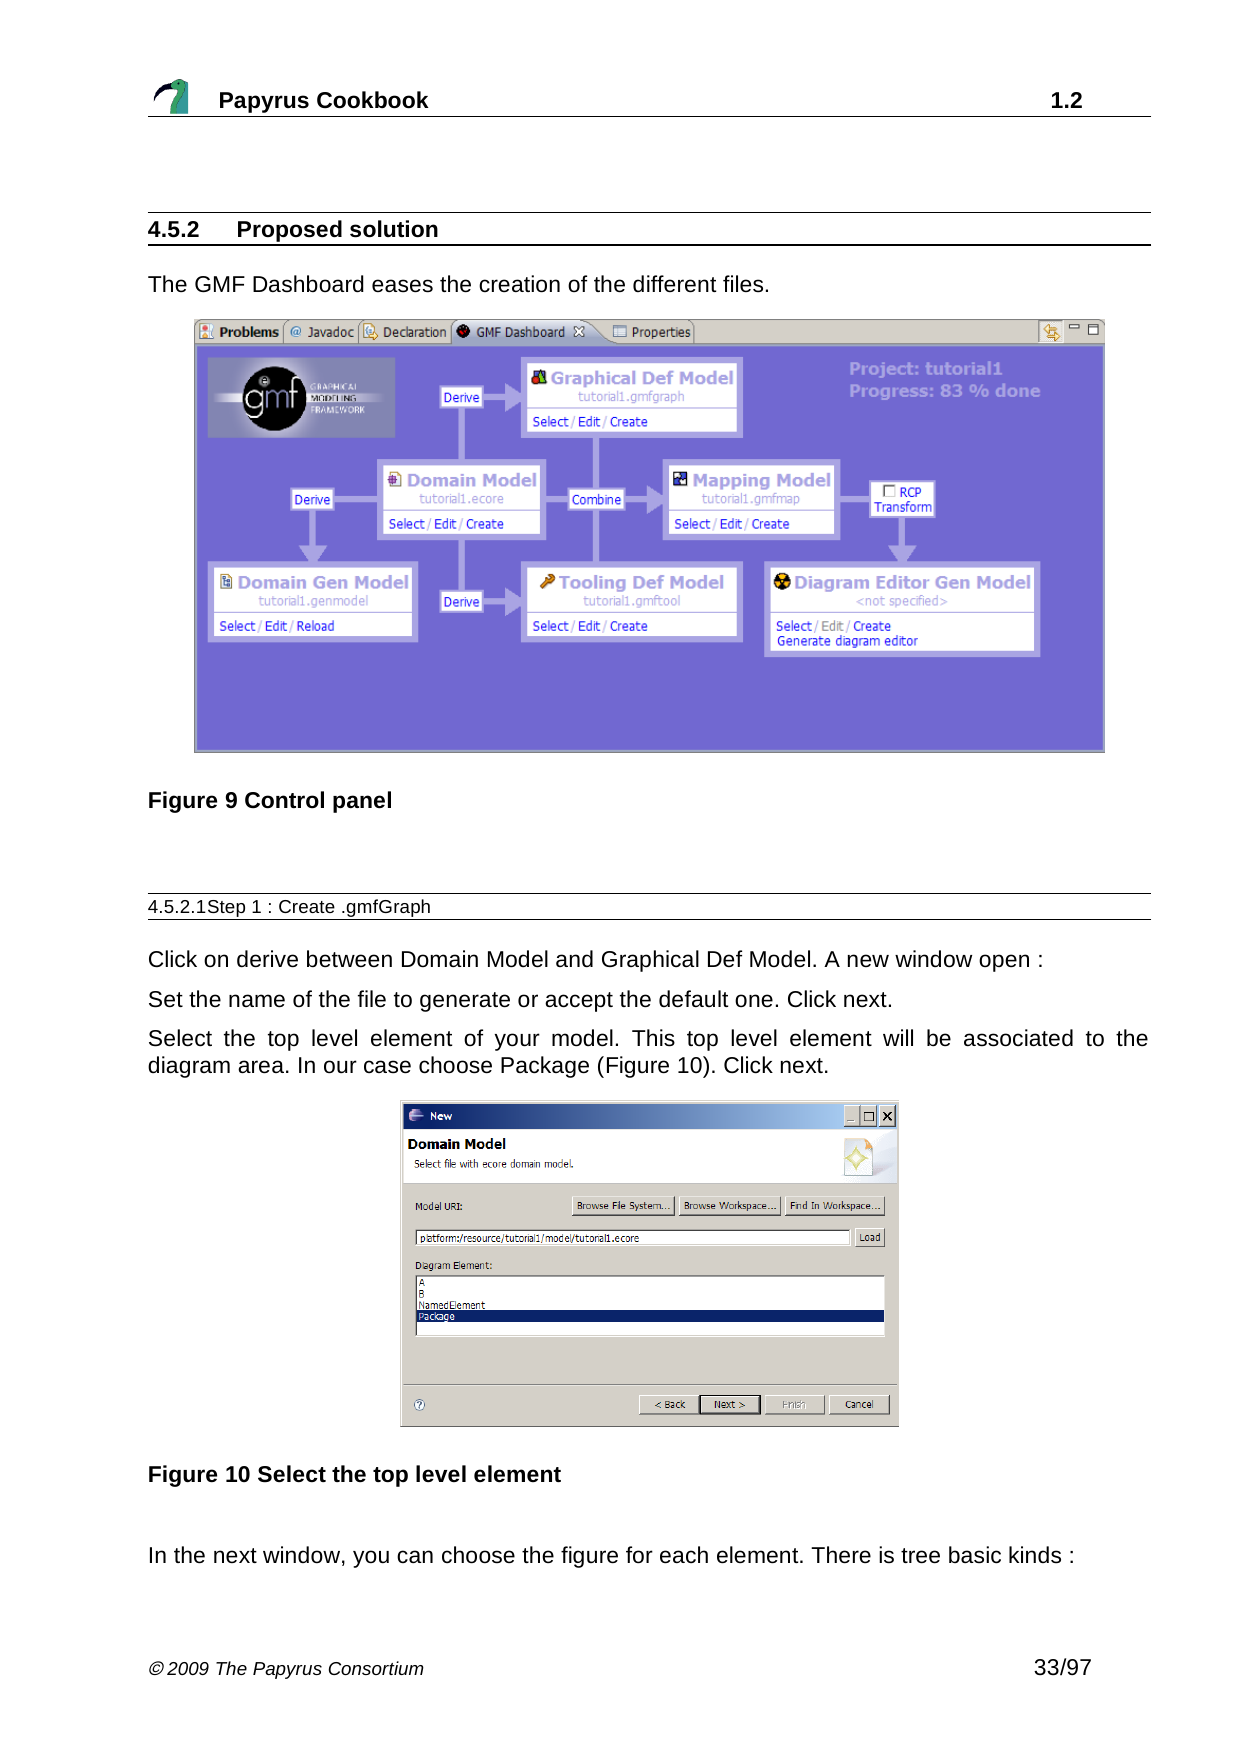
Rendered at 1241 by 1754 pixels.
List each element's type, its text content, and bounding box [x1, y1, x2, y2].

text The GMF Dashboard eases the creation of the different files. [148, 271, 1151, 298]
text In the next window, you can choose the figure for each element. There is tree basic kinds : [148, 1542, 1151, 1569]
text Click on derive between Domain Model and Graphical Def Model. A new window open : [148, 945, 1151, 972]
picture [194, 319, 1105, 753]
picture [153, 79, 189, 114]
text Figure 10 Select the top level element [148, 1460, 1151, 1487]
subtitle Step 1 : Create .gmfGraph [148, 894, 1151, 919]
subtitle Proposed solution [148, 213, 1151, 244]
text Set the name of the file to generate or accept the default one. Click next. [148, 985, 1151, 1012]
text Figure 9 Control panel [148, 786, 1151, 813]
text Select the top level element of your model. This top level element will be associated to the diagram area. In our case choose Package (Figure 10). Click next. [148, 1024, 1151, 1079]
picture [400, 1100, 899, 1427]
